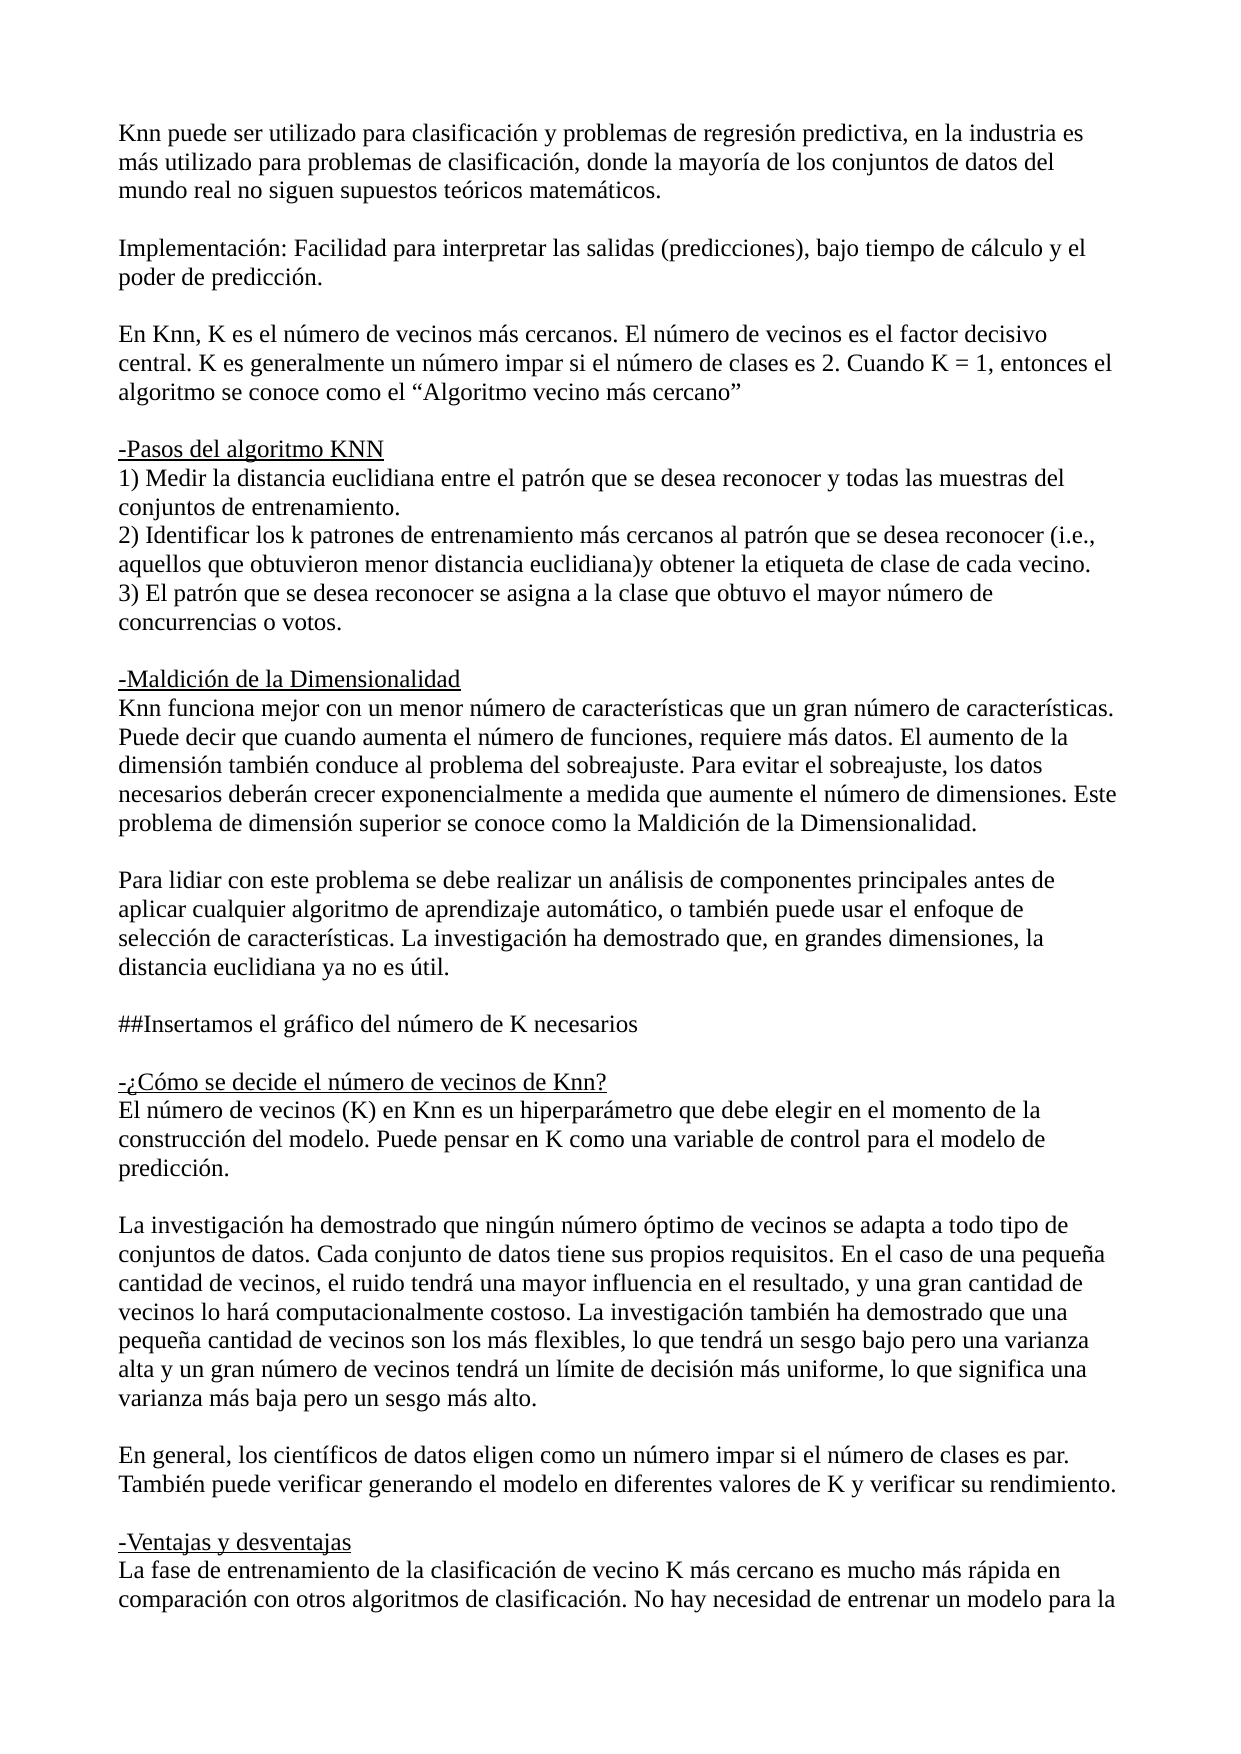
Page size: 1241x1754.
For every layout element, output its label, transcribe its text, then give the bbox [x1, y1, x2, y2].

text -¿Cómo se decide el número de vecinos de Knn? [118, 1067, 1122, 1096]
text -Pasos del algoritmo KNN [118, 434, 1122, 463]
text En general, los científicos de datos eligen como un número impar si el número de clases es par. También puede verificar generando el modelo en diferentes valores de K y verificar su rendimiento. [118, 1441, 1122, 1498]
text -Ventajas y desventajas [118, 1527, 1122, 1556]
text 3) El patrón que se desea reconocer se asigna a la clase que obtuvo el mayor número de concurrencias o votos. [118, 578, 1122, 636]
text Knn puede ser utilizado para clasificación y problemas de regresión predictiva, en la industria es más utilizado para problemas de clasificación, donde la mayoría de los conjuntos de datos del mundo real no siguen supuestos teóricos matemáticos. [118, 118, 1122, 204]
text Para lidiar con este problema se debe realizar un análisis de componentes principales antes de aplicar cualquier algoritmo de aprendizaje automático, o también puede usar el enfoque de selección de características. La investigación ha demostrado que, en grandes dimensiones, la distancia euclidiana ya no es útil. [118, 866, 1122, 981]
text En Knn, K es el número de vecinos más cercanos. El número de vecinos es el factor decisivo central. K es generalmente un número impar si el número de clases es 2. Cuando K = 1, entonces el algoritmo se conoce como el “Algoritmo vecino más cercano” [118, 319, 1122, 406]
text La fase de entrenamiento de la clasificación de vecino K más cercano es mucho más rápida en comparación con otros algoritmos de clasificación. No hay necesidad de entrenar un modelo para la [118, 1556, 1122, 1613]
text ##Insertamos el gráfico del número de K necesarios [118, 1009, 1122, 1038]
text Implementación: Facilidad para interpretar las salidas (predicciones), bajo tiempo de cálculo y el poder de predicción. [118, 233, 1122, 291]
text -Maldición de la Dimensionalidad [118, 664, 1122, 693]
text La investigación ha demostrado que ningún número óptimo de vecinos se adapta a todo tipo de conjuntos de datos. Cada conjunto de datos tiene sus propios requisitos. En el caso de una pequeña cantidad de vecinos, el ruido tendrá una mayor influencia en el resultado, y una gran cantidad de vecinos lo hará computacionalmente costoso. La investigación también ha demostrado que una pequeña cantidad de vecinos son los más flexibles, lo que tendrá un sesgo bajo pero una varianza alta y un gran número de vecinos tendrá un límite de decisión más uniforme, lo que significa una varianza más baja pero un sesgo más alto. [118, 1211, 1122, 1412]
text El número de vecinos (K) en Knn es un hiperparámetro que debe elegir en el momento de la construcción del modelo. Puede pensar en K como una variable de control para el modelo de predicción. [118, 1096, 1122, 1182]
text Knn funciona mejor con un menor número de características que un gran número de características. Puede decir que cuando aumenta el número de funciones, requiere más datos. El aumento de la dimensión también conduce al problema del sobreajuste. Para evitar el sobreajuste, los datos necesarios deberán crecer exponencialmente a medida que aumente el número de dimensiones. Este problema de dimensión superior se conoce como la Maldición de la Dimensionalidad. [118, 693, 1122, 837]
text 1) Medir la distancia euclidiana entre el patrón que se desea reconocer y todas las muestras del conjuntos de entrenamiento. [118, 463, 1122, 521]
text 2) Identificar los k patrones de entrenamiento más cercanos al patrón que se desea reconocer (i.e., aquellos que obtuvieron menor distancia euclidiana)y obtener la etiqueta de clase de cada vecino. [118, 521, 1122, 578]
